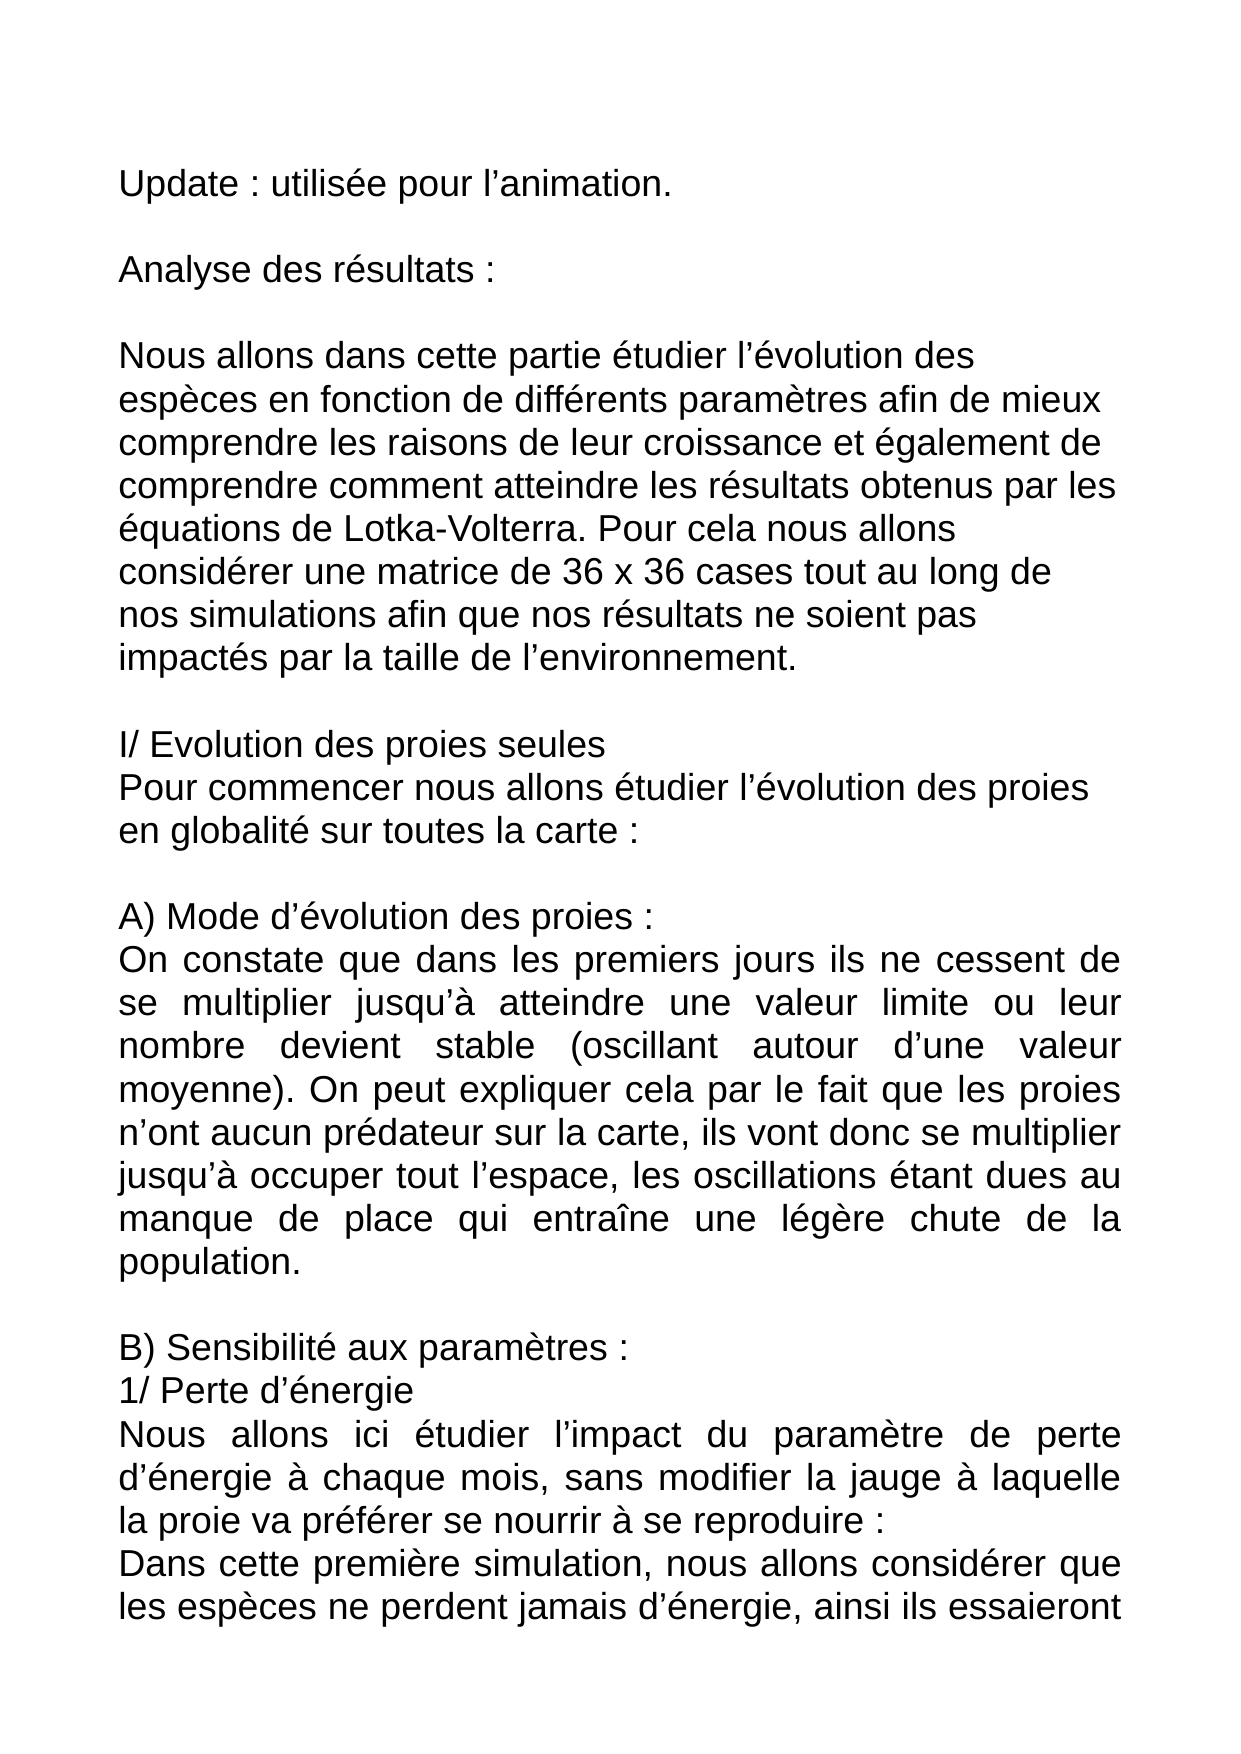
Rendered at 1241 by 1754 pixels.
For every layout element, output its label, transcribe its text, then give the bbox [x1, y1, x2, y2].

text B) Sensibilité aux paramètres : [118, 1326, 1122, 1369]
text On constate que dans les premiers jours ils ne cessent de se multiplier jusqu’à atteindre une valeur limite ou leur nombre devient stable (oscillant autour d’une valeur moyenne). On peut expliquer cela par le fait que les proies n’ont aucun prédateur sur la carte, ils vont donc se multiplier jusqu’à occuper tout l’espace, les oscillations étant dues au manque de place qui entraîne une légère chute de la population. [118, 937, 1122, 1282]
text Pour commencer nous allons étudier l’évolution des proies en globalité sur toutes la carte : [118, 765, 1122, 851]
text Nous allons ici étudier l’impact du paramètre de perte d’énergie à chaque mois, sans modifier la jauge à laquelle la proie va préférer se nourrir à se reproduire : [118, 1412, 1122, 1541]
text I/ Evolution des proies seules [118, 722, 1122, 765]
text Nous allons dans cette partie étudier l’évolution des espèces en fonction de différents paramètres afin de mieux comprendre les raisons de leur croissance et également de comprendre comment atteindre les résultats obtenus par les équations de Lotka-Volterra. Pour cela nous allons considérer une matrice de 36 x 36 cases tout au long de nos simulations afin que nos résultats ne soient pas impactés par la taille de l’environnement. [118, 334, 1122, 679]
text Analyse des résultats : [118, 247, 1122, 291]
text Dans cette première simulation, nous allons considérer que les espèces ne perdent jamais d’énergie, ainsi ils essaieront [118, 1541, 1122, 1627]
text 1/ Perte d’énergie [118, 1369, 1122, 1412]
text A) Mode d’évolution des proies : [118, 894, 1122, 937]
text Update : utilisée pour l’animation. [118, 161, 1122, 204]
